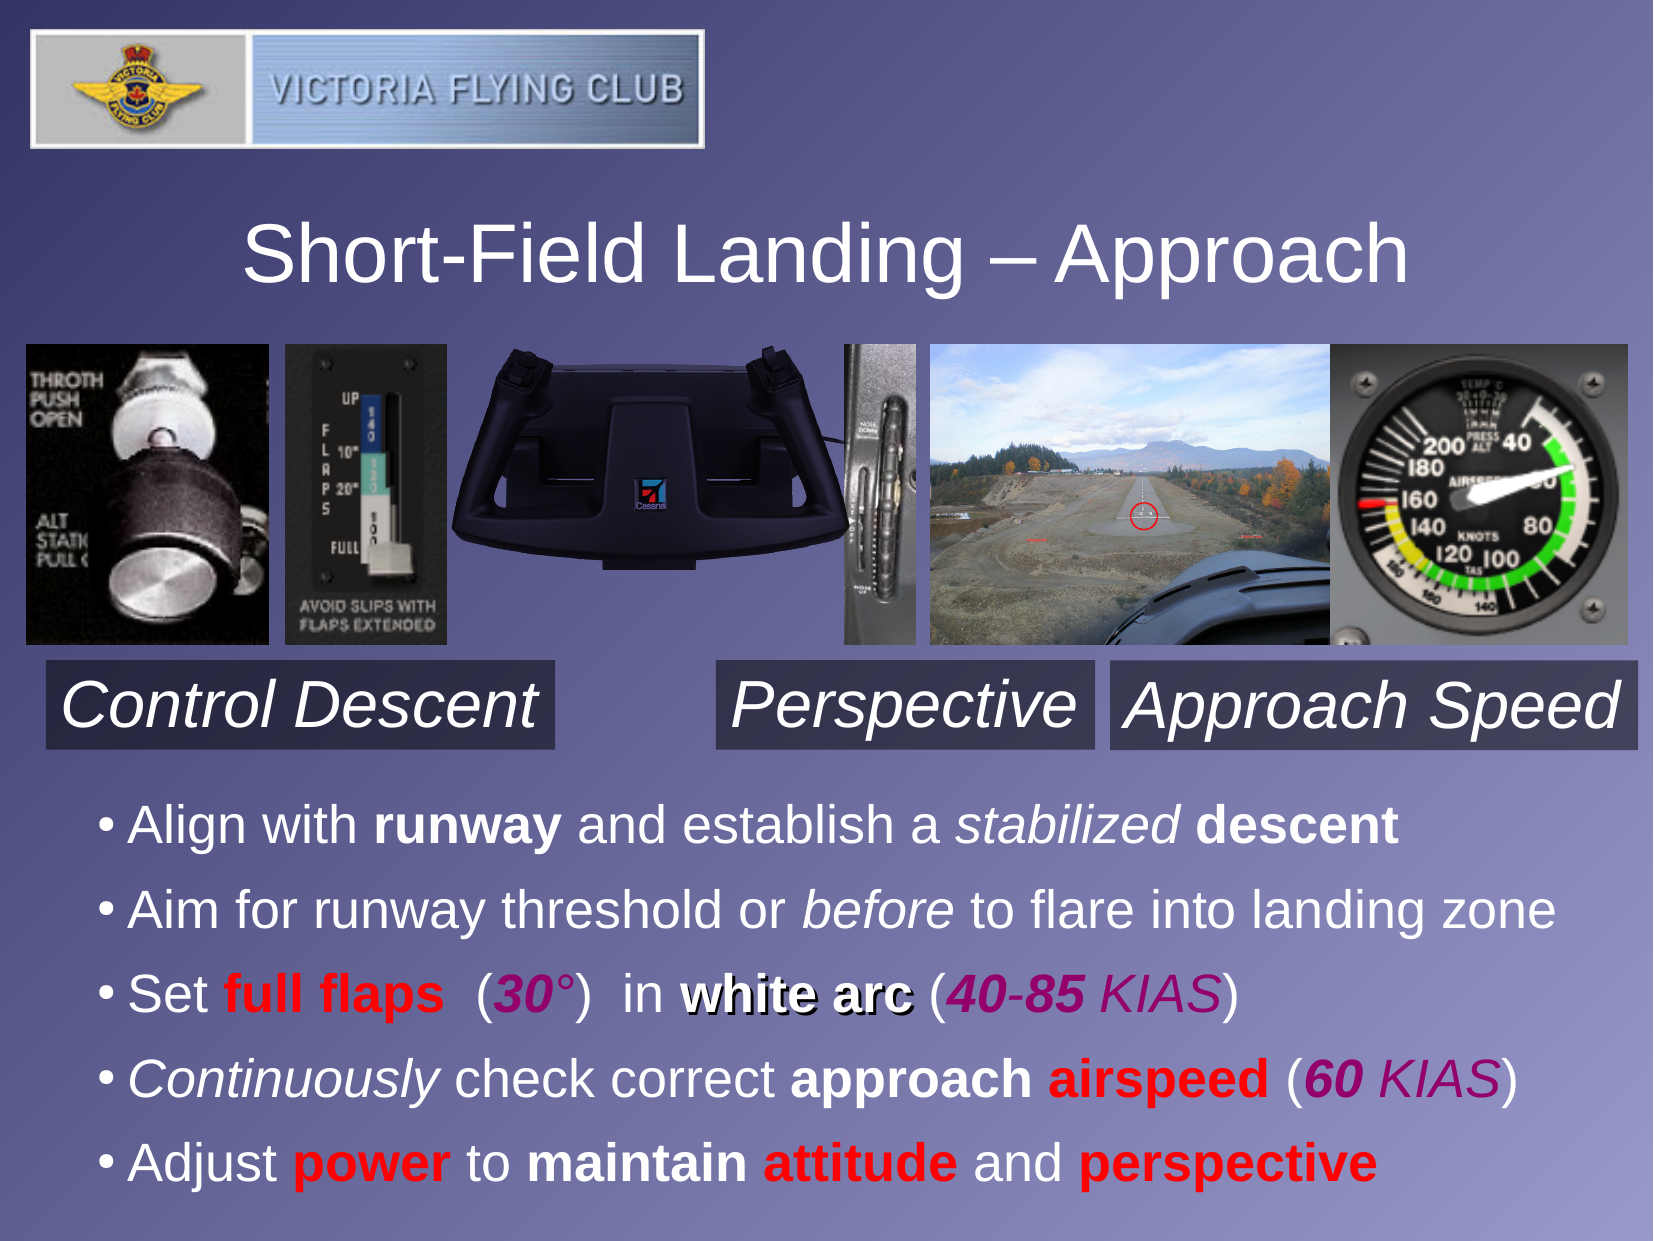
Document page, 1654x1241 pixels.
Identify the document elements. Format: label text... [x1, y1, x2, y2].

picture [30, 29, 705, 149]
text_box Approach Speed [1110, 660, 1639, 751]
picture [285, 344, 916, 646]
picture [26, 344, 269, 646]
list Align with runway and establish a stabilized descent Aim for runway threshold or before to flare into landing zone Set full flaps (30°) in white arc (40-85 KIAS) Continuously check correct approach airspeed (60 KIAS) Adjust power to maintain attitude and perspective [82, 795, 1571, 1201]
text_box Perspective [715, 660, 1096, 750]
title Short-Field Landing – Approach [82, 150, 1571, 358]
picture [930, 344, 1628, 646]
text_box Control Descent [45, 660, 556, 750]
